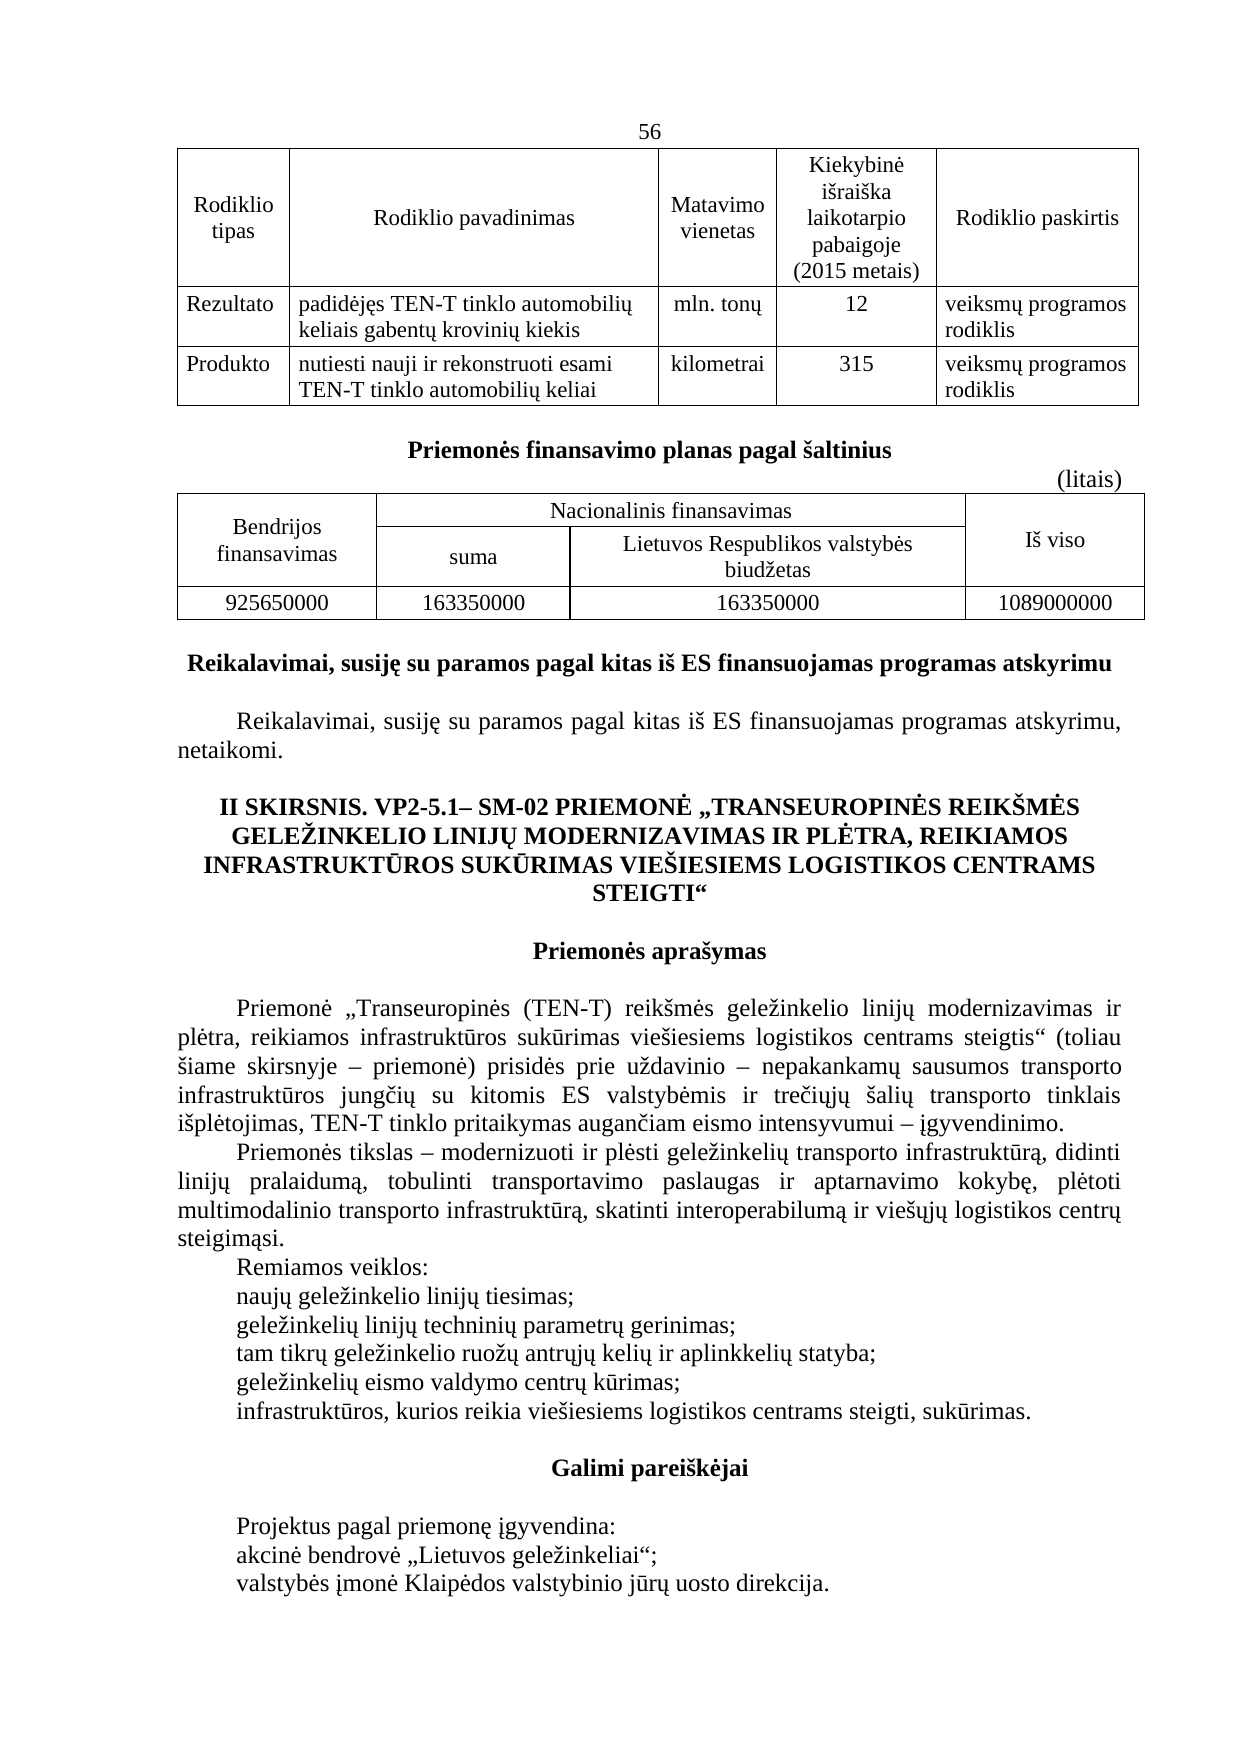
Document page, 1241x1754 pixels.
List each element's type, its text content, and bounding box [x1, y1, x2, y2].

text Priemonės tikslas – modernizuoti ir plėsti geležinkelių transporto infrastruktūrą, didinti linijų pralaidumą, tobulinti transportavimo paslaugas ir aptarnavimo kokybę, plėtoti multimodalinio transporto infrastruktūrą, skatinti interoperabilumą ir viešųjų logistikos centrų steigimąsi. [177, 1137, 1122, 1252]
table_header Nacionalinis finansavimas [377, 494, 965, 526]
text Projektus pagal priemonę įgyvendina: [177, 1511, 1122, 1540]
text Galimi pareiškėjai [177, 1453, 1122, 1482]
table_cell veiksmų programos rodiklis [937, 287, 1138, 346]
table_cell 315 [777, 347, 936, 405]
text II SKIRSNIS. VP2-5.1– SM-02 priemonė „TRANSEUROPINĖS REIKŠMĖS geležinkelio linijų modernizavimas ir plėtra, reikiamos infrastruktūros sukūrimas viešiesiems logistikos centrams steigti“ [177, 792, 1122, 907]
table_cell 1089000000 [966, 587, 1144, 619]
text naujų geležinkelio linijų tiesimas; [177, 1281, 1122, 1310]
text (litais) [177, 464, 1122, 493]
table_header Kiekybinė išraiška laikotarpio pabaigoje (2015 metais) [777, 149, 936, 286]
table_cell 925650000 [178, 587, 376, 619]
text Priemonės finansavimo planas pagal šaltinius [177, 435, 1122, 464]
text Reikalavimai, susiję su paramos pagal kitas iš ES finansuojamas programas atskyrimu, netaikomi. [177, 706, 1122, 763]
text Priemonės aprašymas [177, 936, 1122, 965]
text Reikalavimai, susiję su paramos pagal kitas iš ES finansuojamas programas atskyrimu [177, 648, 1122, 677]
text geležinkelių eismo valdymo centrų kūrimas; [177, 1367, 1122, 1396]
table_cell Produkto [178, 347, 289, 405]
text Priemonė „Transeuropinės (TEN-T) reikšmės geležinkelio linijų modernizavimas ir plėtra, reikiamos infrastruktūros sukūrimas viešiesiems logistikos centrams steigtis“ (toliau šiame skirsnyje – priemonė) prisidės prie uždavinio – nepakankamų sausumos transporto infrastruktūros jungčių su kitomis ES valstybėmis ir trečiųjų šalių transporto tinklais išplėtojimas, TEN-T tinklo pritaikymas augančiam eismo intensyvumui – įgyvendinimo. [177, 993, 1122, 1137]
text valstybės įmonė Klaipėdos valstybinio jūrų uosto direkcija. [177, 1568, 1122, 1597]
table_cell Lietuvos Respublikos valstybės biudžetas [571, 527, 965, 586]
table_cell mln. tonų [659, 287, 776, 346]
table_header Iš viso [966, 494, 1144, 586]
text infrastruktūros, kurios reikia viešiesiems logistikos centrams steigti, sukūrimas. [177, 1396, 1122, 1425]
table_cell 163350000 [571, 587, 965, 619]
text Remiamos veiklos: [177, 1252, 1122, 1281]
table_cell kilometrai [659, 347, 776, 405]
table_header Bendrijos finansavimas [178, 494, 376, 586]
text tam tikrų geležinkelio ruožų antrųjų kelių ir aplinkkelių statyba; [177, 1338, 1122, 1367]
table_cell 163350000 [377, 587, 569, 619]
table_cell veiksmų programos rodiklis [937, 347, 1138, 405]
table_cell padidėjęs TEN-T tinklo automobilių keliais gabentų krovinių kiekis [290, 287, 658, 346]
table_header Matavimo vienetas [659, 149, 776, 286]
table_cell suma [377, 527, 569, 586]
table_cell Rezultato [178, 287, 289, 346]
table_cell nutiesti nauji ir rekonstruoti esami TEN-T tinklo automobilių keliai [290, 347, 658, 405]
text akcinė bendrovė „Lietuvos geležinkeliai“; [177, 1540, 1122, 1568]
table_header Rodiklio pavadinimas [290, 149, 658, 286]
table_header Rodiklio paskirtis [937, 149, 1138, 286]
table_header Rodiklio tipas [178, 149, 289, 286]
table_cell 12 [777, 287, 936, 346]
text geležinkelių linijų techninių parametrų gerinimas; [177, 1310, 1122, 1338]
